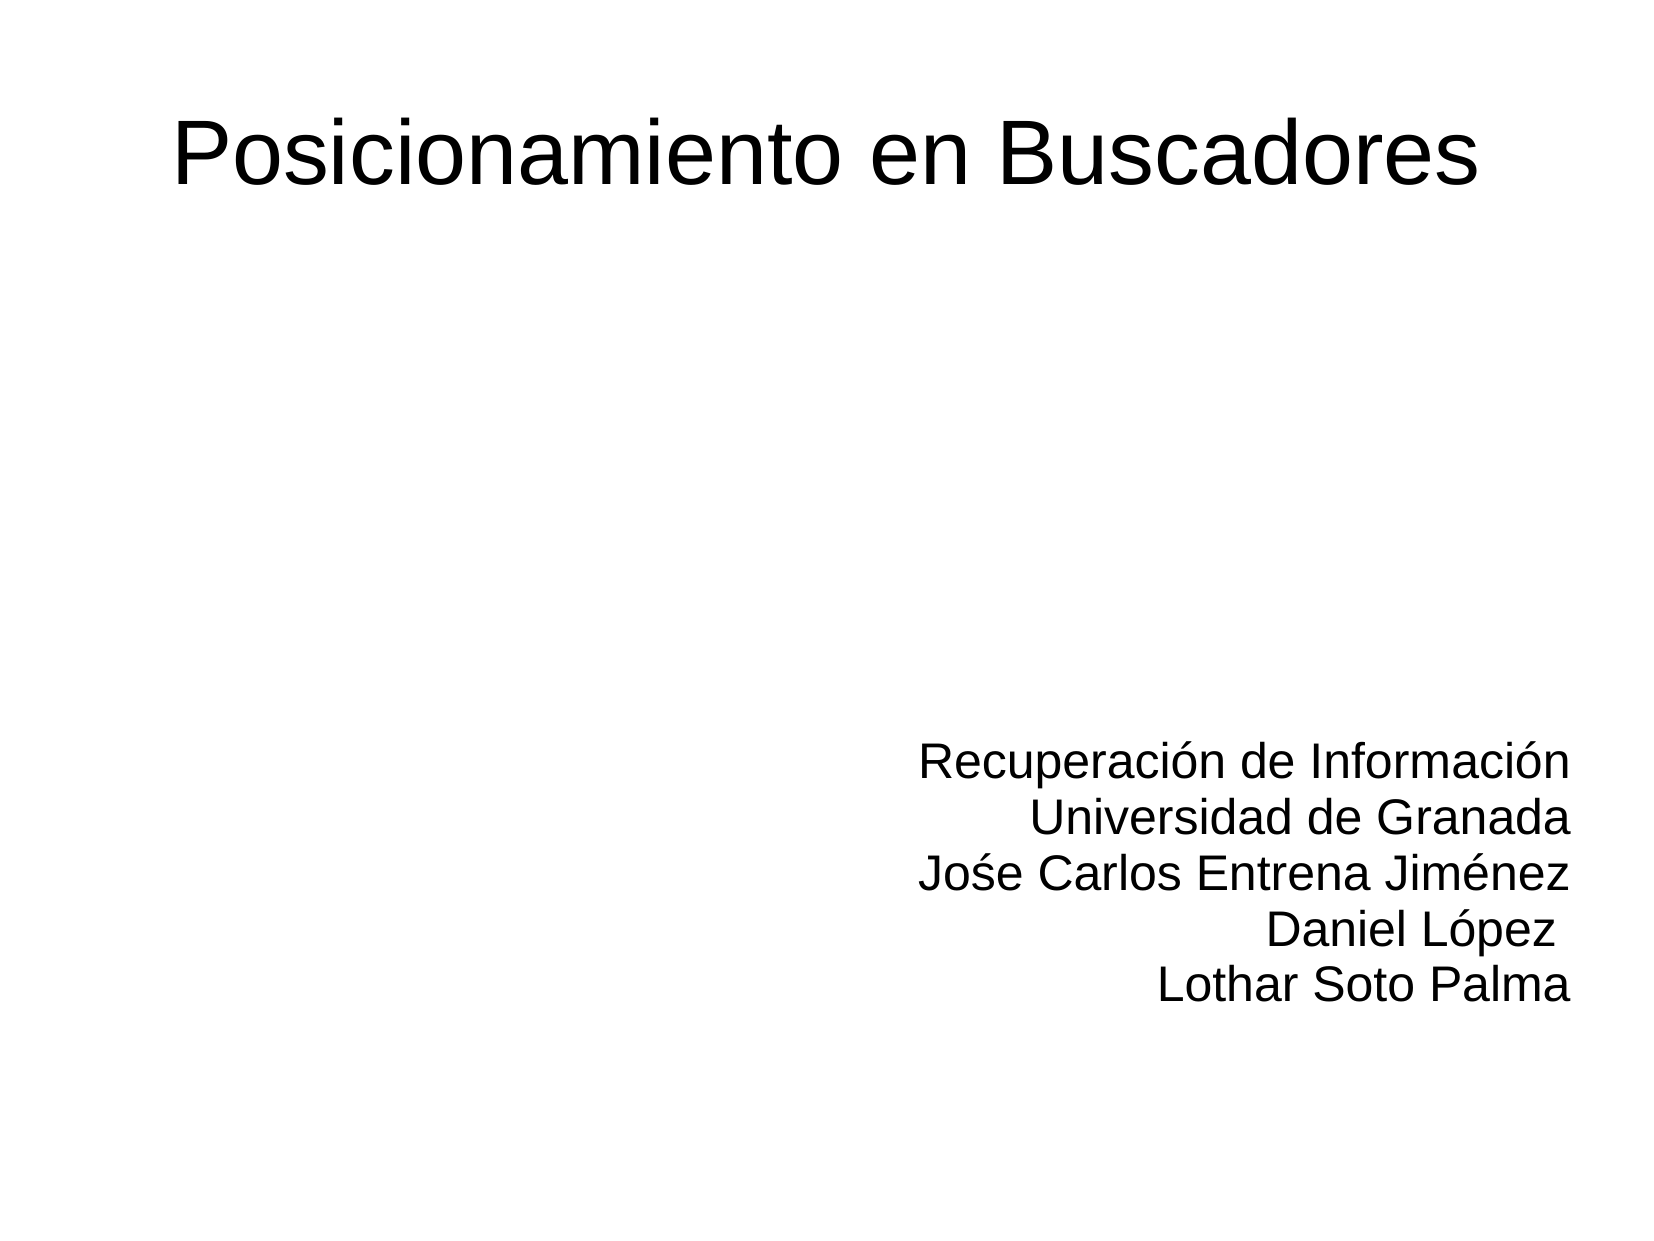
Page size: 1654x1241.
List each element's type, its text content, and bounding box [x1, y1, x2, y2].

title Posicionamiento en Buscadores [82, 49, 1571, 257]
subtitle Recuperación de Información Universidad de Granada Jośe Carlos Entrena Jiménez Daniel López Lothar Soto Palma [82, 287, 1571, 1013]
